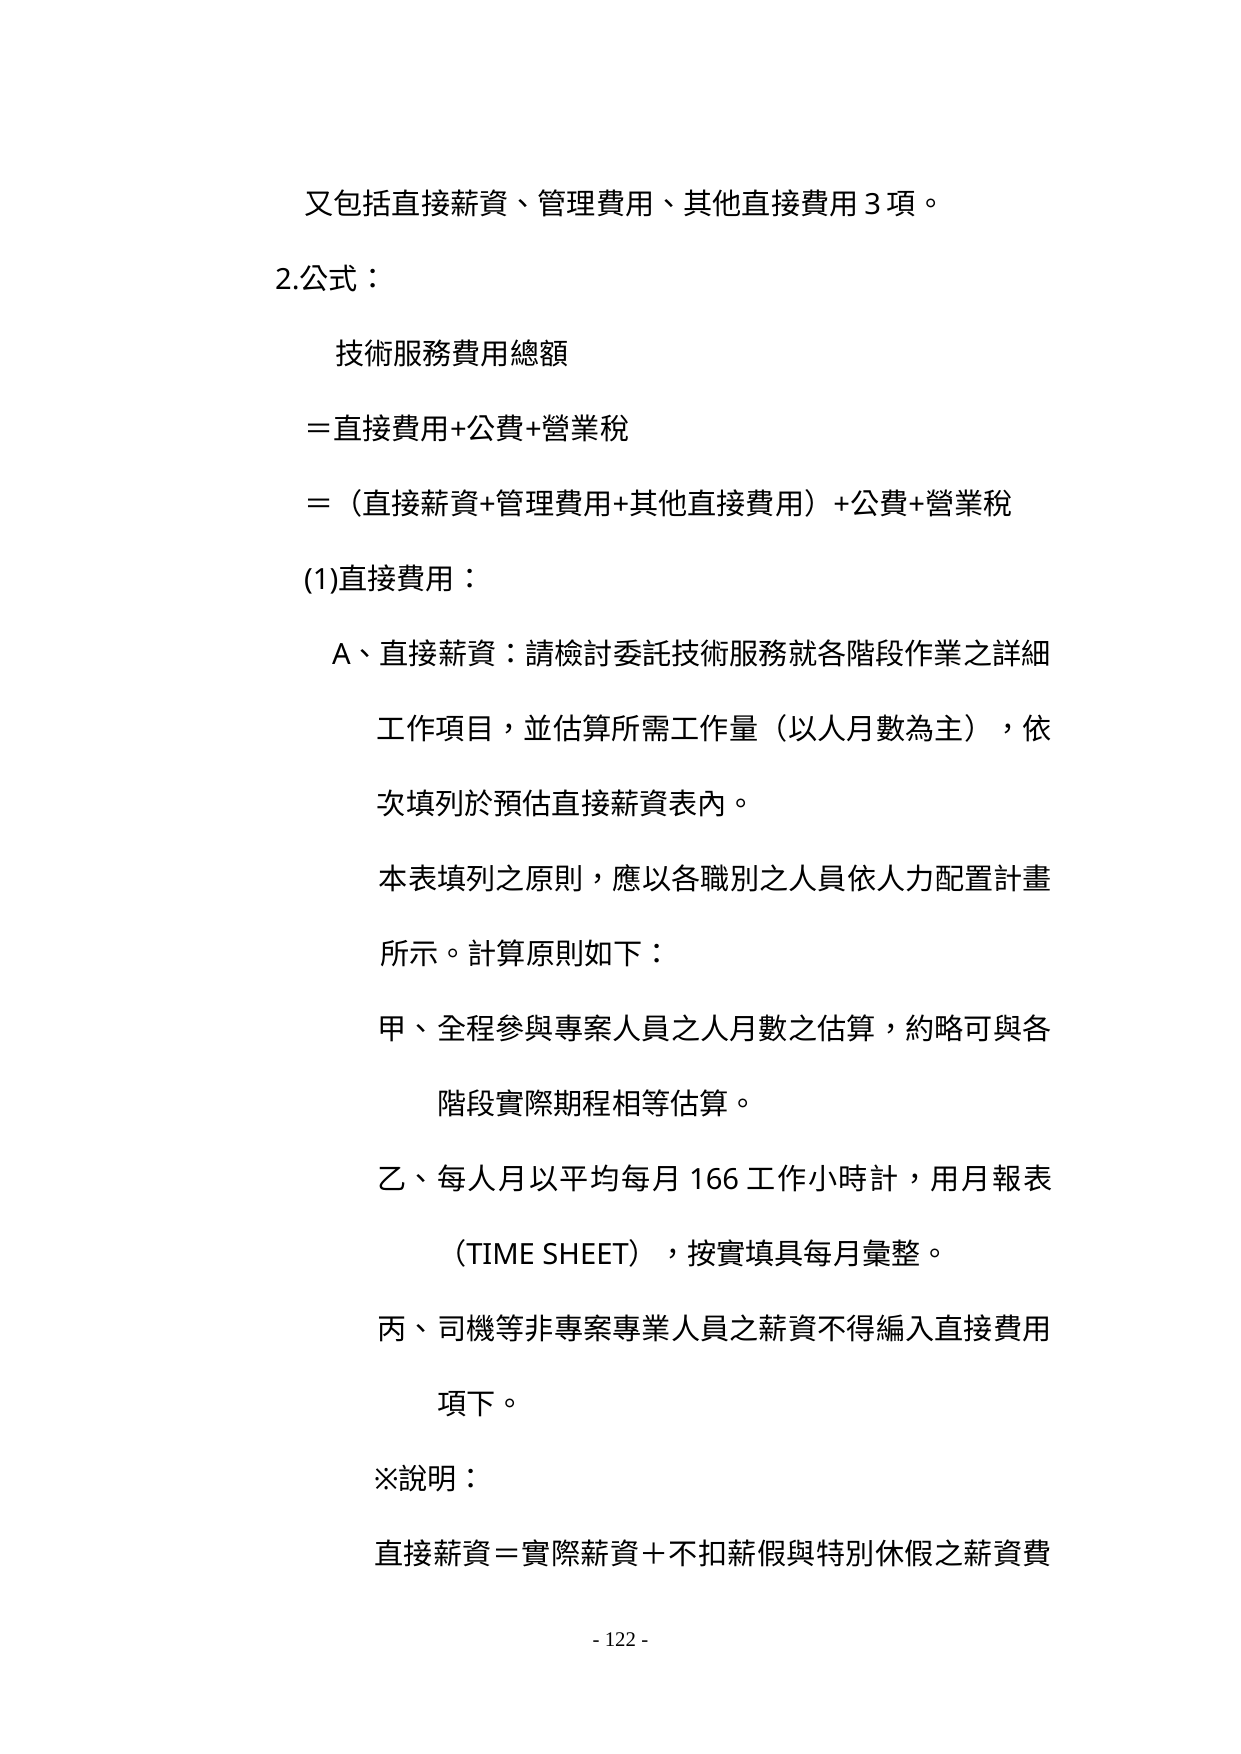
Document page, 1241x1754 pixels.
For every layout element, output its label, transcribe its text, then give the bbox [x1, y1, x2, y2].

text 技術服務費用總額 [335, 314, 1053, 389]
list 每人月以平均每月166工作小時計，用月報表（TIME SHEET），按實填具每月彙整。 [377, 1139, 1053, 1289]
list 司機等非專案專業人員之薪資不得編入直接費用項下。 [377, 1289, 1053, 1439]
text 2.公式： [275, 239, 1053, 314]
text 直接薪資＝實際薪資＋不扣薪假與特別休假之薪資費 [374, 1514, 1053, 1589]
text ※說明： [374, 1439, 1053, 1514]
text (1)直接費用： [304, 539, 1053, 614]
text 本表填列之原則，應以各職別之人員依人力配置計畫所示。計算原則如下： [379, 839, 1053, 989]
text ＝（直接薪資+管理費用+其他直接費用）+公費+營業稅 [304, 464, 1053, 539]
text A、直接薪資：請檢討委託技術服務就各階段作業之詳細工作項目，並估算所需工作量（以人月數為主），依次填列於預估直接薪資表內。 [332, 614, 1053, 839]
text 又包括直接薪資、管理費用、其他直接費用3項。 [275, 164, 1053, 239]
text ＝直接費用+公費+營業稅 [304, 389, 1053, 464]
list 全程參與專案人員之人月數之估算，約略可與各階段實際期程相等估算。 [377, 989, 1053, 1139]
